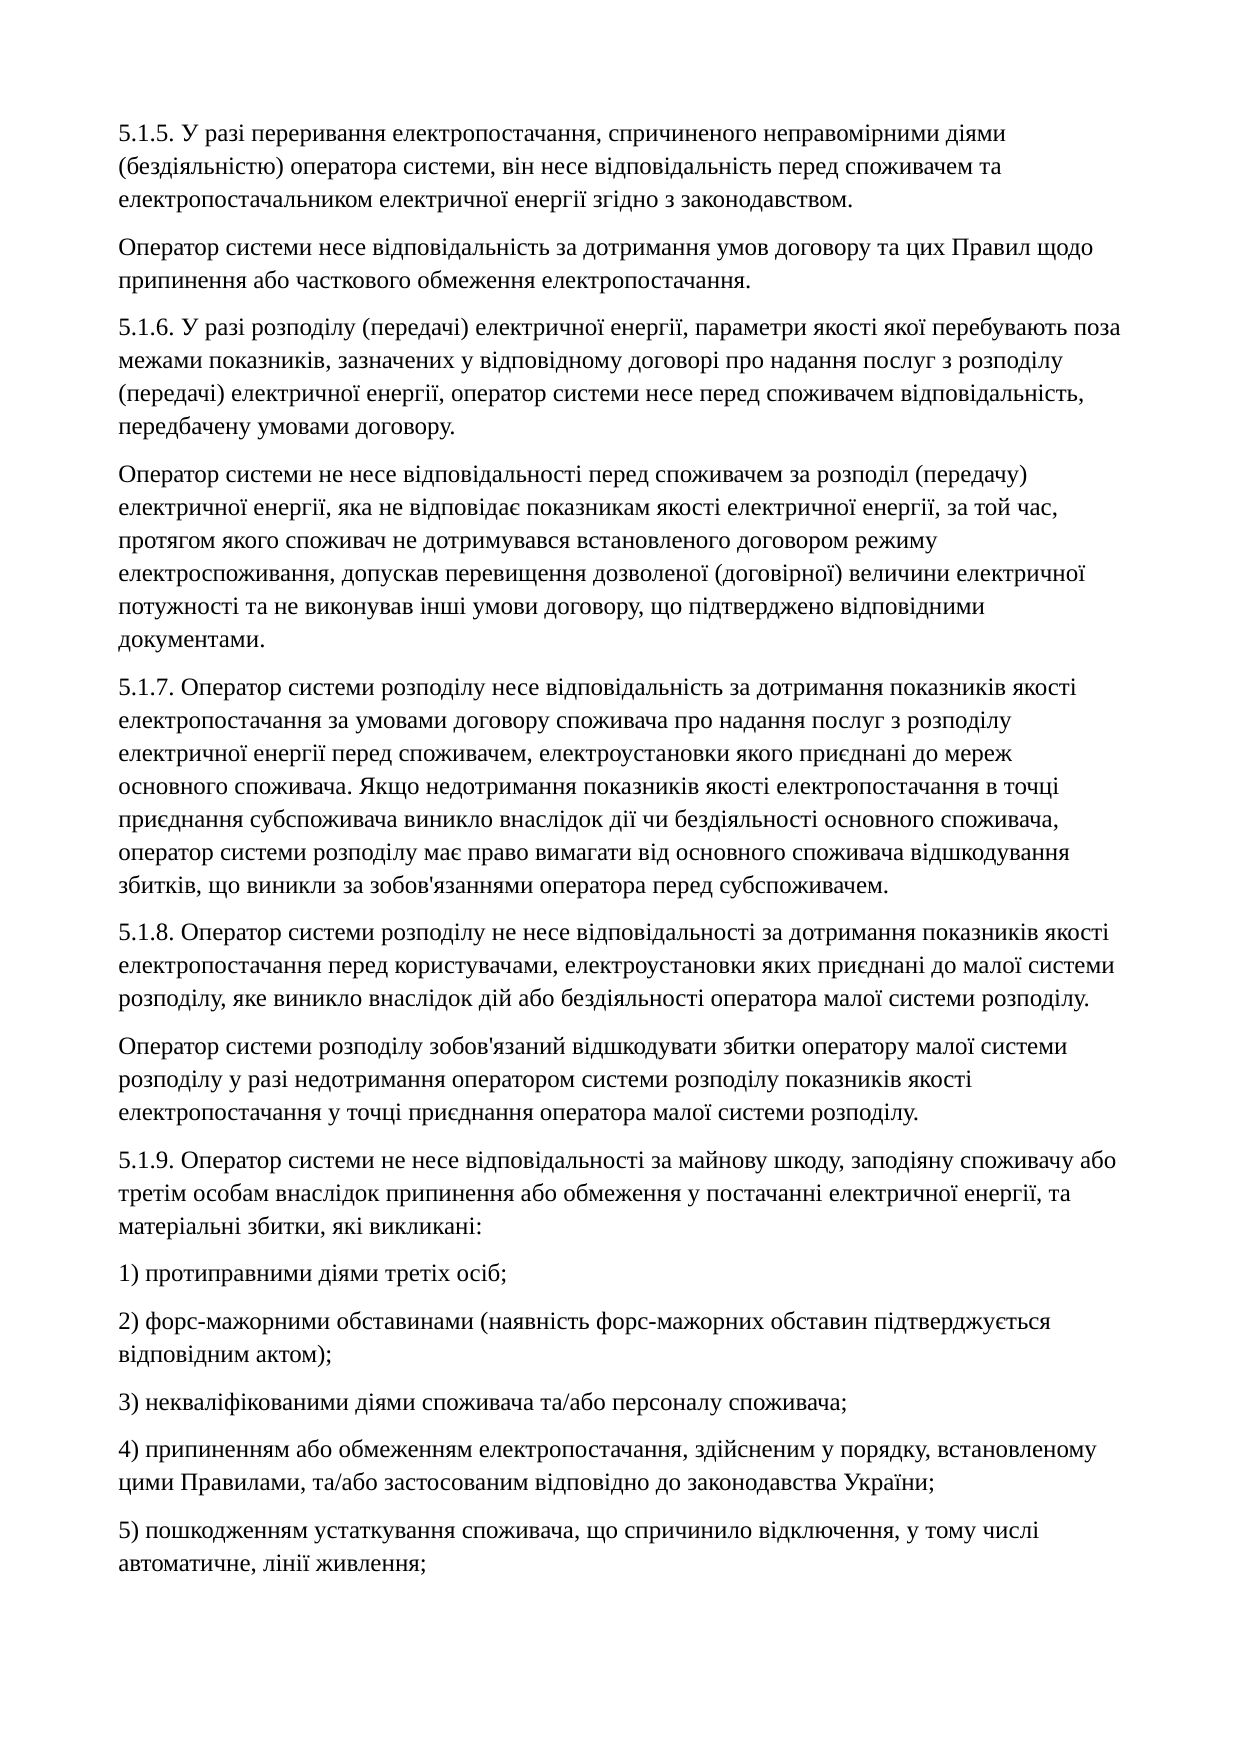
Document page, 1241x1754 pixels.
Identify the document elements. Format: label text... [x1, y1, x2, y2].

text 4) припиненням або обмеженням електропостачання, здійсненим у порядку, встановленому цими Правилами, та/або застосованим відповідно до законодавства України; [118, 1434, 1122, 1496]
text Оператор системи не несе відповідальності перед споживачем за розподіл (передачу) електричної енергії, яка не відповідає показникам якості електричної енергії, за той час, протягом якого споживач не дотримувався встановленого договором режиму електроспоживання, допускав перевищення дозволеної (договірної) величини електричної потужності та не виконував інші умови договору, що підтверджено відповідними документами. [118, 459, 1122, 653]
text 5.1.5. У разі переривання електропостачання, спричиненого неправомірними діями (бездіяльністю) оператора системи, він несе відповідальність перед споживачем та електропостачальником електричної енергії згідно з законодавством. [118, 118, 1122, 213]
text 5.1.6. У разі розподілу (передачі) електричної енергії, параметри якості якої перебувають поза межами показників, зазначених у відповідному договорі про надання послуг з розподілу (передачі) електричної енергії, оператор системи несе перед споживачем відповідальність, передбачену умовами договору. [118, 312, 1122, 440]
text 5.1.7. Оператор системи розподілу несе відповідальність за дотримання показників якості електропостачання за умовами договору споживача про надання послуг з розподілу електричної енергії перед споживачем, електроустановки якого приєднані до мереж основного споживача. Якщо недотримання показників якості електропостачання в точці приєднання субспоживача виникло внаслідок дії чи бездіяльності основного споживача, оператор системи розподілу має право вимагати від основного споживача відшкодування збитків, що виникли за зобов'язаннями оператора перед субспоживачем. [118, 672, 1122, 899]
text 1) протиправними діями третіх осіб; [118, 1258, 1122, 1287]
text 5.1.9. Оператор системи не несе відповідальності за майнову шкоду, заподіяну споживачу або третім особам внаслідок припинення або обмеження у постачанні електричної енергії, та матеріальні збитки, які викликані: [118, 1145, 1122, 1239]
text 5.1.8. Оператор системи розподілу не несе відповідальності за дотримання показників якості електропостачання перед користувачами, електроустановки яких приєднані до малої системи розподілу, яке виникло внаслідок дій або бездіяльності оператора малої системи розподілу. [118, 917, 1122, 1012]
text Оператор системи розподілу зобов'язаний відшкодувати збитки оператору малої системи розподілу у разі недотримання оператором системи розподілу показників якості електропостачання у точці приєднання оператора малої системи розподілу. [118, 1031, 1122, 1126]
text Оператор системи несе відповідальність за дотримання умов договору та цих Правил щодо припинення або часткового обмеження електропостачання. [118, 232, 1122, 293]
text 2) форс-мажорними обставинами (наявність форс-мажорних обставин підтверджується відповідним актом); [118, 1306, 1122, 1368]
text 5) пошкодженням устаткування споживача, що спричинило відключення, у тому числі автоматичне, лінії живлення; [118, 1515, 1122, 1577]
text 3) некваліфікованими діями споживача та/або персоналу споживача; [118, 1387, 1122, 1415]
